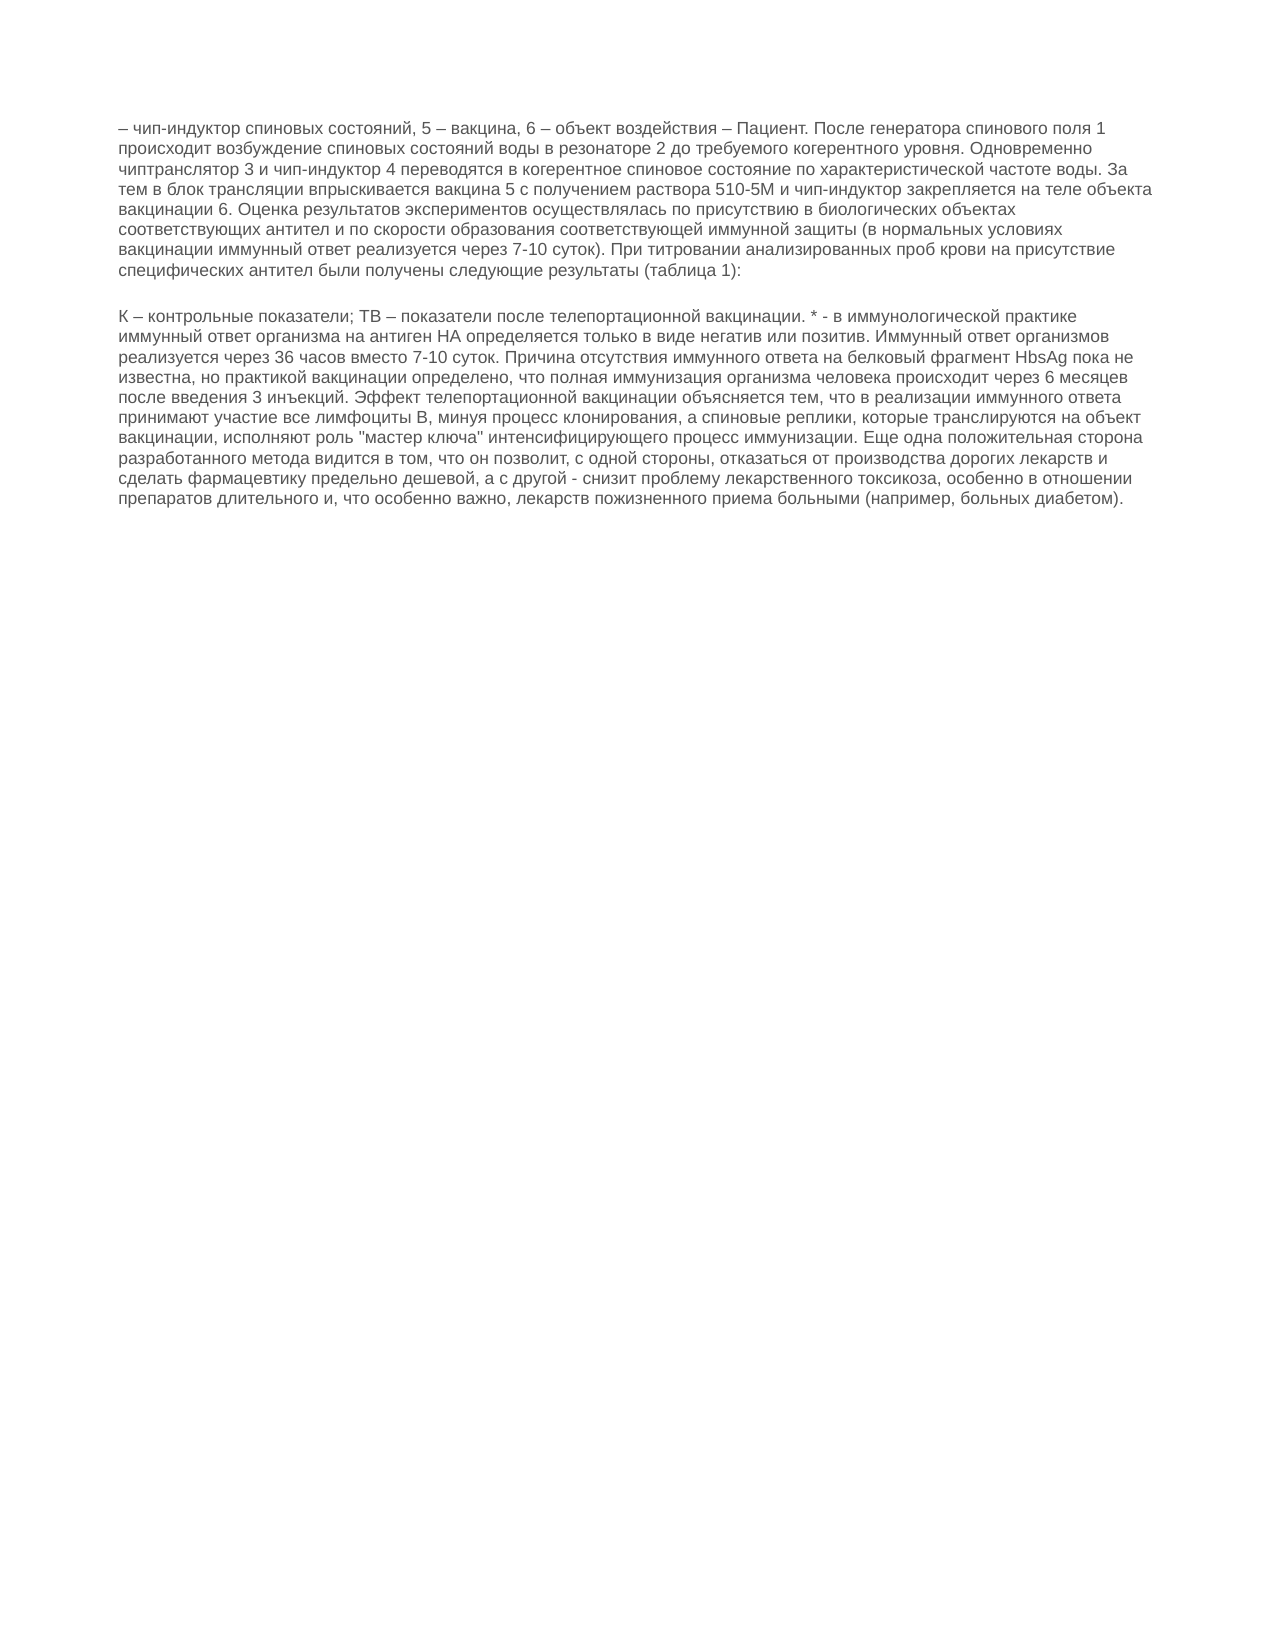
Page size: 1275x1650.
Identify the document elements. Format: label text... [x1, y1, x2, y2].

text – чип-индуктор спиновых состояний, 5 – вакцина, 6 – объект воздействия – Пациент. После генератора спинового поля 1 происходит возбуждение спиновых состояний воды в резонаторе 2 до требуемого когерентного уровня. Одновременно чиптранслятор 3 и чип-индуктор 4 переводятся в когерентное спиновое состояние по характеристической частоте воды. За тем в блок трансляции впрыскивается вакцина 5 с получением раствора 510-5М и чип-индуктор закрепляется на теле объекта вакцинации 6. Оценка результатов экспериментов осуществлялась по присутствию в биологических объектах соответствующих антител и по скорости образования соответствующей иммунной защиты (в нормальных условиях вакцинации иммунный ответ реализуется через 7-10 суток). При титровании анализированных проб крови на присутствие специфических антител были получены следующие результаты (таблица 1): К – контрольные показатели; ТВ – показатели после телепортационной вакцинации. * - в иммунологической практике иммунный ответ организма на антиген НА определяется только в виде негатив или позитив. Иммунный ответ организмов реализуется через 36 часов вместо 7-10 суток. Причина отсутствия иммунного ответа на белковый фрагмент HbsAg пока не известна, но практикой вакцинации определено, что полная иммунизация организма человека происходит через 6 месяцев после введения 3 инъекций. Эффект телепортационной вакцинации объясняется тем, что в реализации иммунного ответа принимают участие все лимфоциты В, минуя процесс клонирования, а спиновые реплики, которые транслируются на объект вакцинации, исполняют роль "мастер ключа" интенсифицирующего процесс иммунизации. Еще одна положительная сторона разработанного метода видится в том, что он позволит, с одной стороны, отказаться от производства дорогих лекарств и сделать фармацевтику предельно дешевой, а с другой - снизит проблему лекарственного токсикоза, особенно в отношении препаратов длительного и, что особенно важно, лекарств пожизненного приема больными (например, больных диабетом). [118, 118, 1157, 534]
